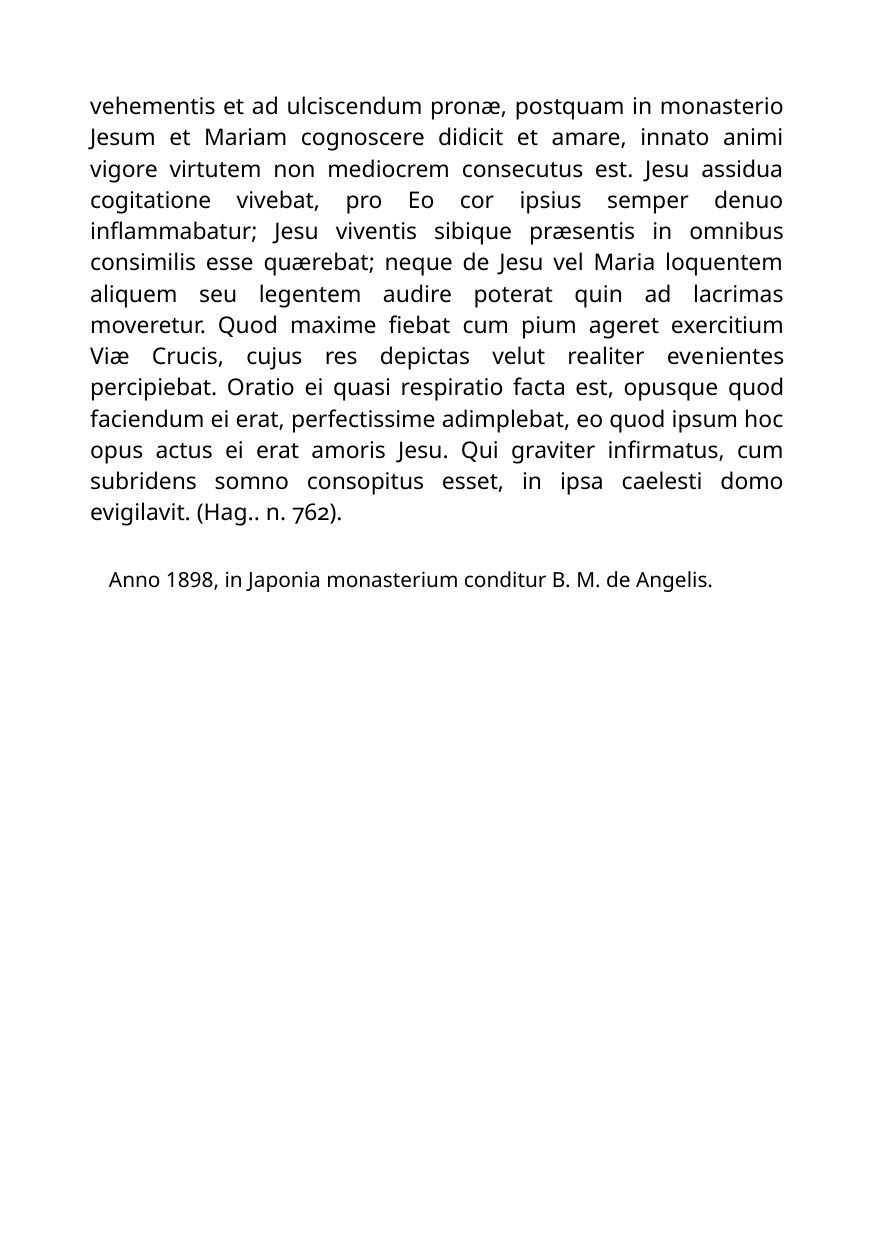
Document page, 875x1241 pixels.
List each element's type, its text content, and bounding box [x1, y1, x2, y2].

text Anno 1898, in Japonia monasterium conditur B. M. de Angelis. [90, 565, 784, 593]
text vehementis et ad ulciscendum pronæ, postquam in monasterio Jesum et Mariam cognoscere didicit et amare, innato animi vigore virtutem non mediocrem consecutus est. Jesu assidua cogitatione vivebat, pro Eo cor ipsius semper denuo inflammabatur; Jesu viventis sibique præsentis in omnibus consimilis esse quærebat; neque de Jesu vel Maria loquentem aliquem seu legentem audire poterat quin ad lacrimas moveretur. Quod maxime fiebat cum pium ageret exercitium Viæ Crucis, cujus res depictas velut realiter eve­nientes percipiebat. Oratio ei quasi respiratio facta est, opus­que quod faciendum ei erat, perfectissime adimplebat, eo quod ipsum hoc opus actus ei erat amoris Jesu. Qui graviter infirmatus, cum subridens somno consopitus esset, in ipsa caelesti domo evigilavit. (Hag.. n. 762). [90, 90, 784, 527]
